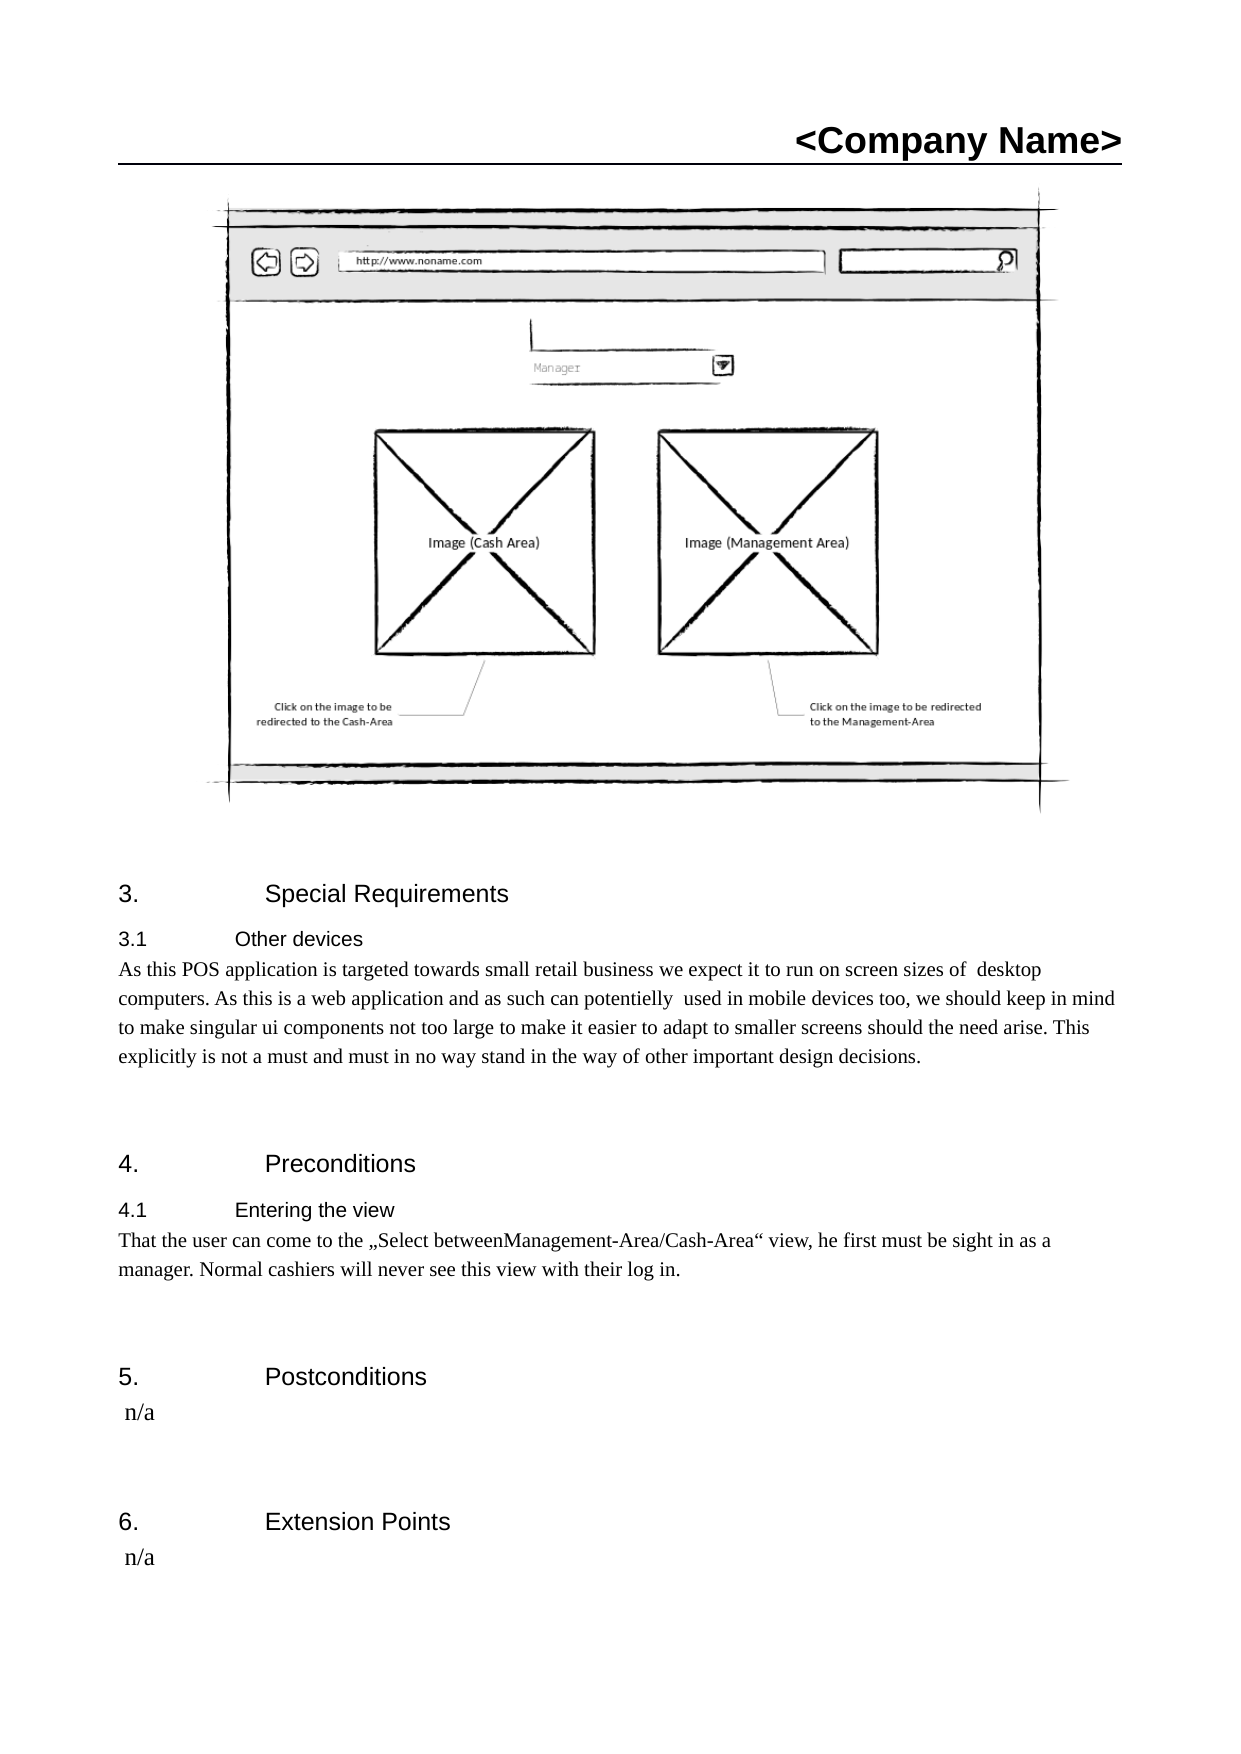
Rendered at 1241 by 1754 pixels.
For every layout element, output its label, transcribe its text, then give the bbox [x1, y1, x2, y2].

subtitle 3.1 Other devices [118, 926, 1122, 951]
subtitle 6. Extension Points [118, 1507, 1122, 1536]
subtitle 4.1 Entering the view [118, 1196, 1122, 1221]
subtitle 4. Preconditions [118, 1149, 1122, 1178]
text As this POS application is targeted towards small retail business we expect it to run on screen sizes of desktop computers. As this is a web application and as such can potentielly used in mobile devices too, we should keep in mind to make singular ui components not too large to make it easier to adapt to smaller screens should the need arise. This explicitly is not a must and must in no way stand in the way of other important design decisions. [118, 957, 1122, 1068]
subtitle 5. Postconditions [118, 1362, 1122, 1390]
subtitle 3. Special Requirements [118, 879, 1122, 907]
text That the user can come to the „Select betweenManagement-Area/Cash-Area“ view, he first must be sight in as a manager. Normal cashiers will never see this view with their log in. [118, 1228, 1122, 1281]
text n/a [118, 1397, 1122, 1425]
text n/a [118, 1542, 1122, 1571]
